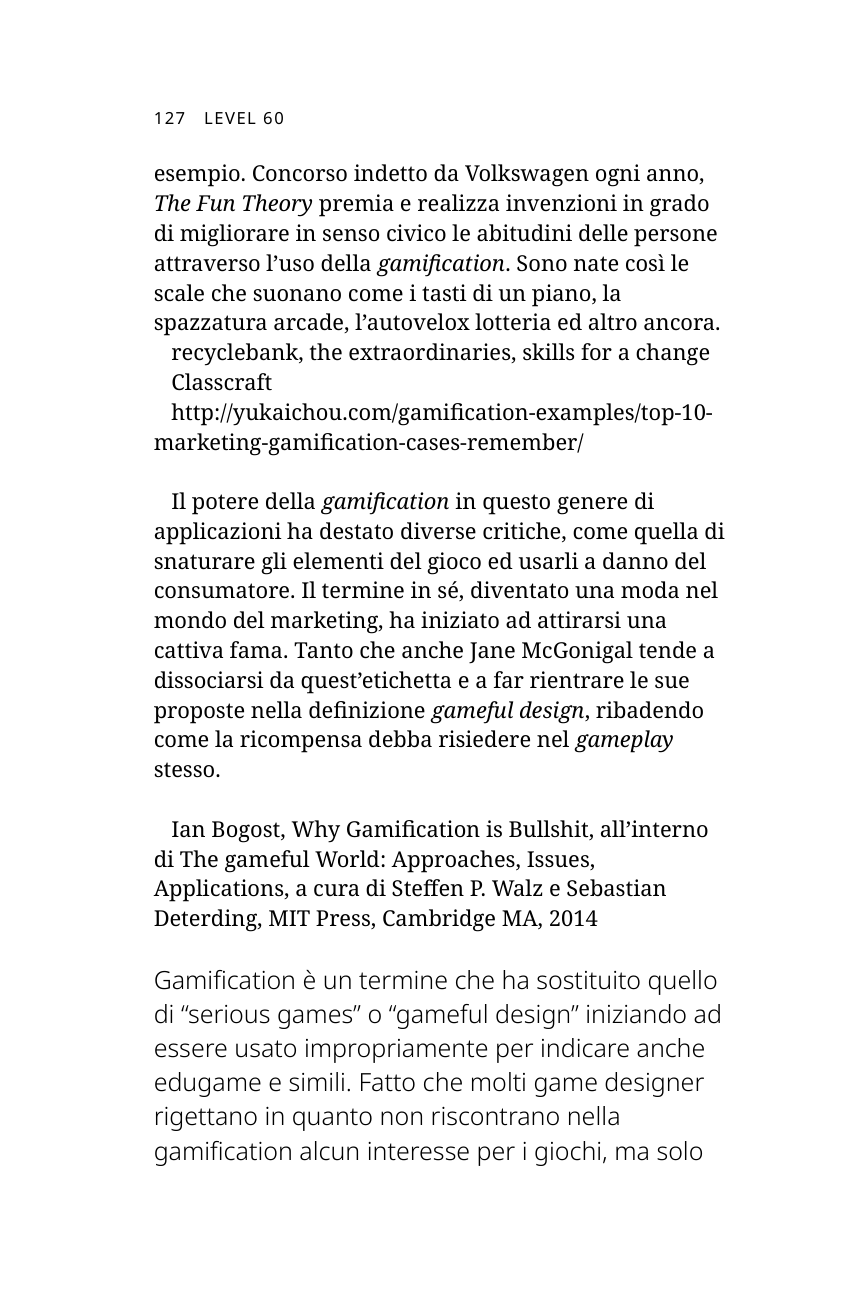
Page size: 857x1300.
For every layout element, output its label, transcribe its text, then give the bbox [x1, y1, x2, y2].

text Classcraft [153, 367, 732, 397]
text http://yukaichou.com/gamification-examples/top-10-marketing-gamification-cases-remember/ [153, 397, 732, 456]
text recyclebank, the extraordinaries, skills for a change [153, 337, 732, 367]
text Gamification è un termine che ha sostituito quello di “serious games” o “gameful design” iniziando ad essere usato impropriamente per indicare anche edugame e simili. Fatto che molti game designer rigettano in quanto non riscontrano nella gamification alcun interesse per i giochi, ma solo [153, 963, 732, 1167]
text Il potere della gamification in questo genere di applicazioni ha destato diverse critiche, come quella di snaturare gli elementi del gioco ed usarli a danno del consumatore. Il termine in sé, diventato una moda nel mondo del marketing, ha iniziato ad attirarsi una cattiva fama. Tanto che anche Jane McGonigal tende a dissociarsi da quest’etichetta e a far rientrare le sue proposte nella definizione gameful design, ribadendo come la ricompensa debba risiedere nel gameplay stesso. [153, 486, 732, 784]
text Ian Bogost, Why Gamification is Bullshit, all’interno di The gameful World: Approaches, Issues, Applications, a cura di Steffen P. Walz e Sebastian Deterding, MIT Press, Cambridge MA, 2014 [153, 814, 732, 933]
text esempio. Concorso indetto da Volkswagen ogni anno, The Fun Theory premia e realizza invenzioni in grado di migliorare in senso civico le abitudini delle persone attraverso l’uso della gamification. Sono nate così le scale che suonano come i tasti di un piano, la spazzatura arcade, l’autovelox lotteria ed altro ancora. [153, 158, 732, 337]
